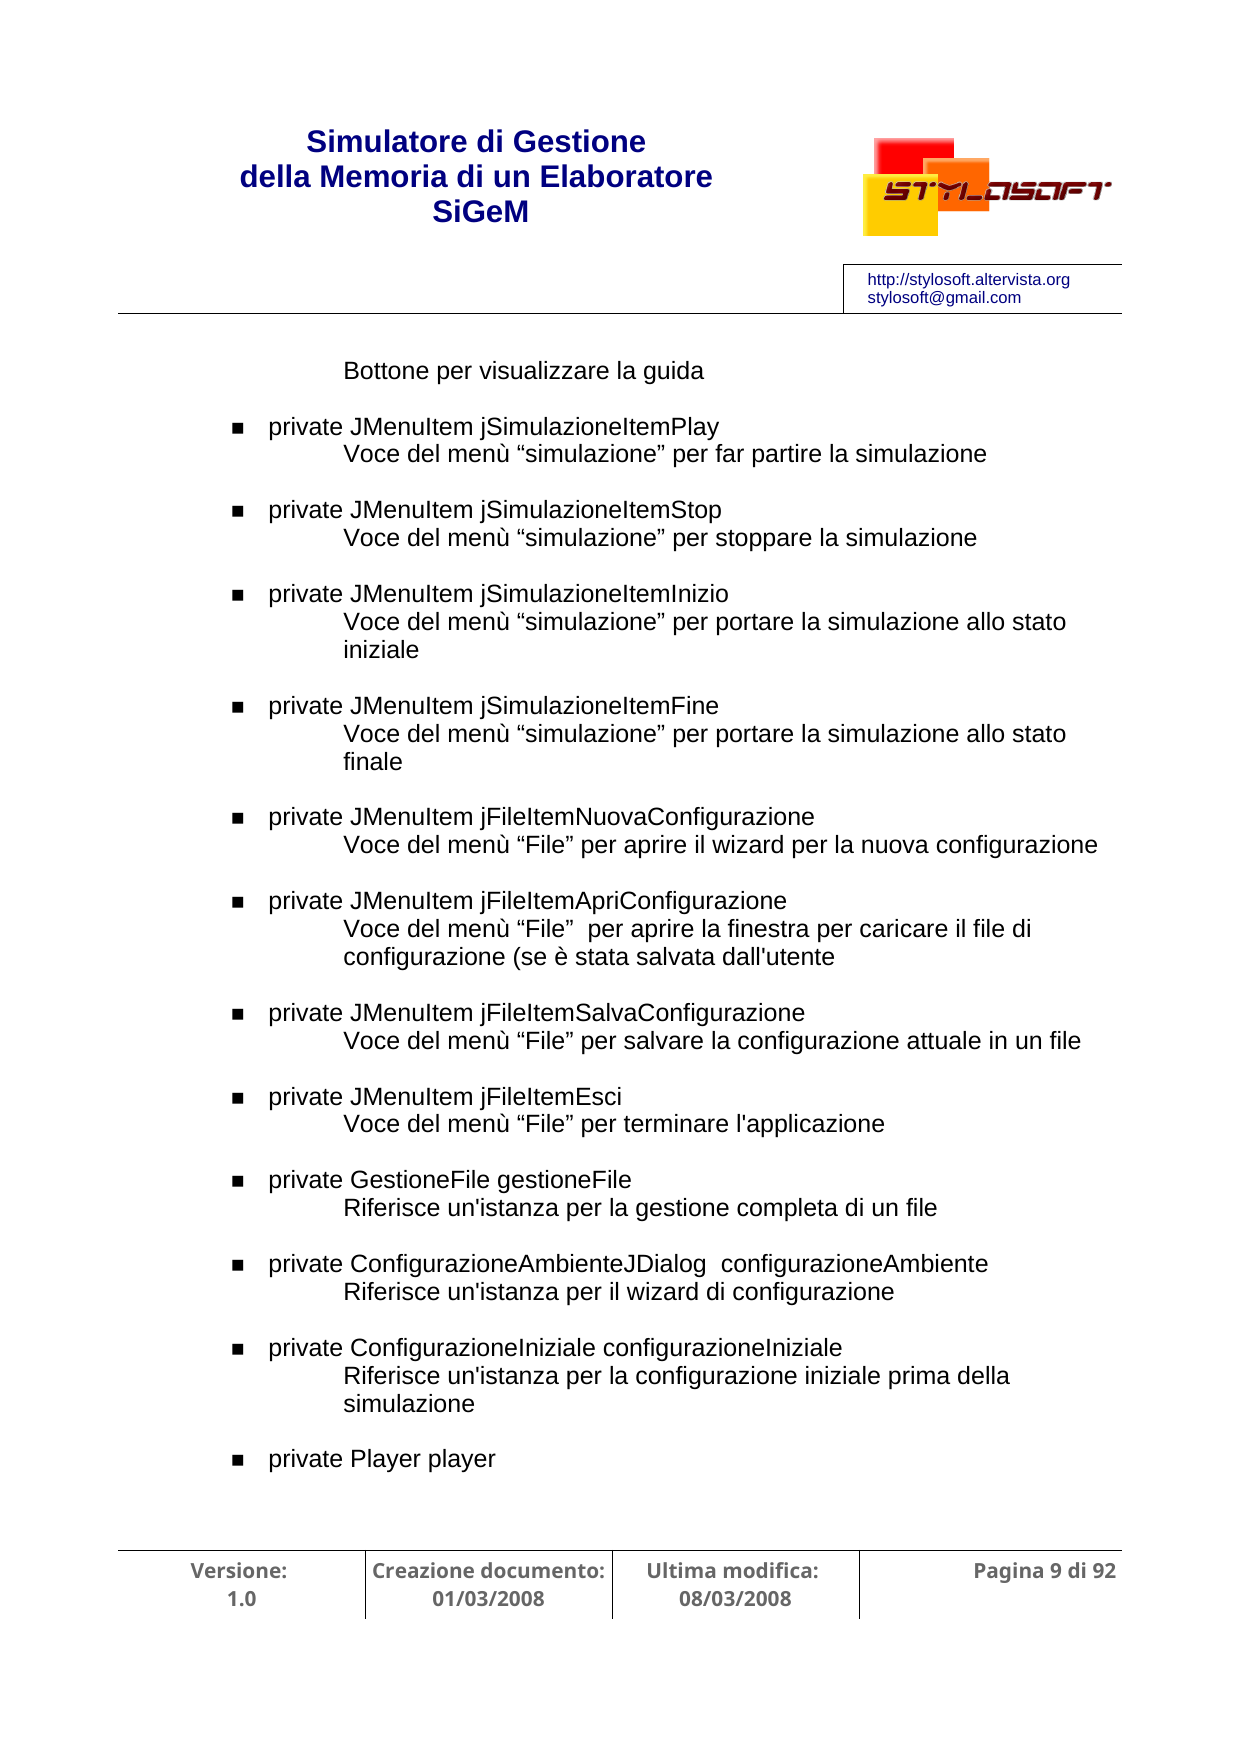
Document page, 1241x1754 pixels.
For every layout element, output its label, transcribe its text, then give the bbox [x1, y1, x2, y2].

list private JMenuItem jFileItemSalvaConfigurazione [231, 999, 1122, 1027]
picture [848, 123, 1117, 247]
list Riferisce un'istanza per il wizard di configurazione [306, 1278, 1122, 1306]
list private JMenuItem jSimulazioneItemInizio [231, 580, 1122, 608]
list Voce del menù “File” per aprire il wizard per la nuova configurazione [306, 831, 1122, 859]
list private JMenuItem jFileItemApriConfigurazione [231, 887, 1122, 915]
list Bottone per visualizzare la guida [306, 357, 1122, 384]
list Voce del menù “simulazione” per portare la simulazione allo stato iniziale [306, 608, 1122, 664]
list private ConfigurazioneIniziale configurazioneIniziale [231, 1334, 1122, 1362]
list private JMenuItem jSimulazioneItemStop [231, 496, 1122, 524]
list Voce del menù “File” per terminare l'applicazione [306, 1110, 1122, 1138]
list private JMenuItem jSimulazioneItemPlay [231, 412, 1122, 440]
list Voce del menù “File” per aprire la finestra per caricare il file di configurazione (se è stata salvata dall'utente [306, 915, 1122, 971]
list private ConfigurazioneAmbienteJDialog configurazioneAmbiente [231, 1250, 1122, 1278]
list Voce del menù “simulazione” per portare la simulazione allo stato finale [306, 719, 1122, 775]
list Voce del menù “simulazione” per far partire la simulazione [306, 440, 1122, 468]
list private JMenuItem jSimulazioneItemFine [231, 692, 1122, 719]
list Voce del menù “simulazione” per stoppare la simulazione [306, 524, 1122, 552]
list private GestioneFile gestioneFile [231, 1166, 1122, 1194]
list Voce del menù “File” per salvare la configurazione attuale in un file [306, 1027, 1122, 1054]
list private Player player [231, 1445, 1122, 1473]
list private JMenuItem jFileItemNuovaConfigurazione [231, 803, 1122, 831]
list Riferisce un'istanza per la configurazione iniziale prima della simulazione [306, 1362, 1122, 1417]
list Riferisce un'istanza per la gestione completa di un file [306, 1194, 1122, 1222]
list private JMenuItem jFileItemEsci [231, 1082, 1122, 1110]
